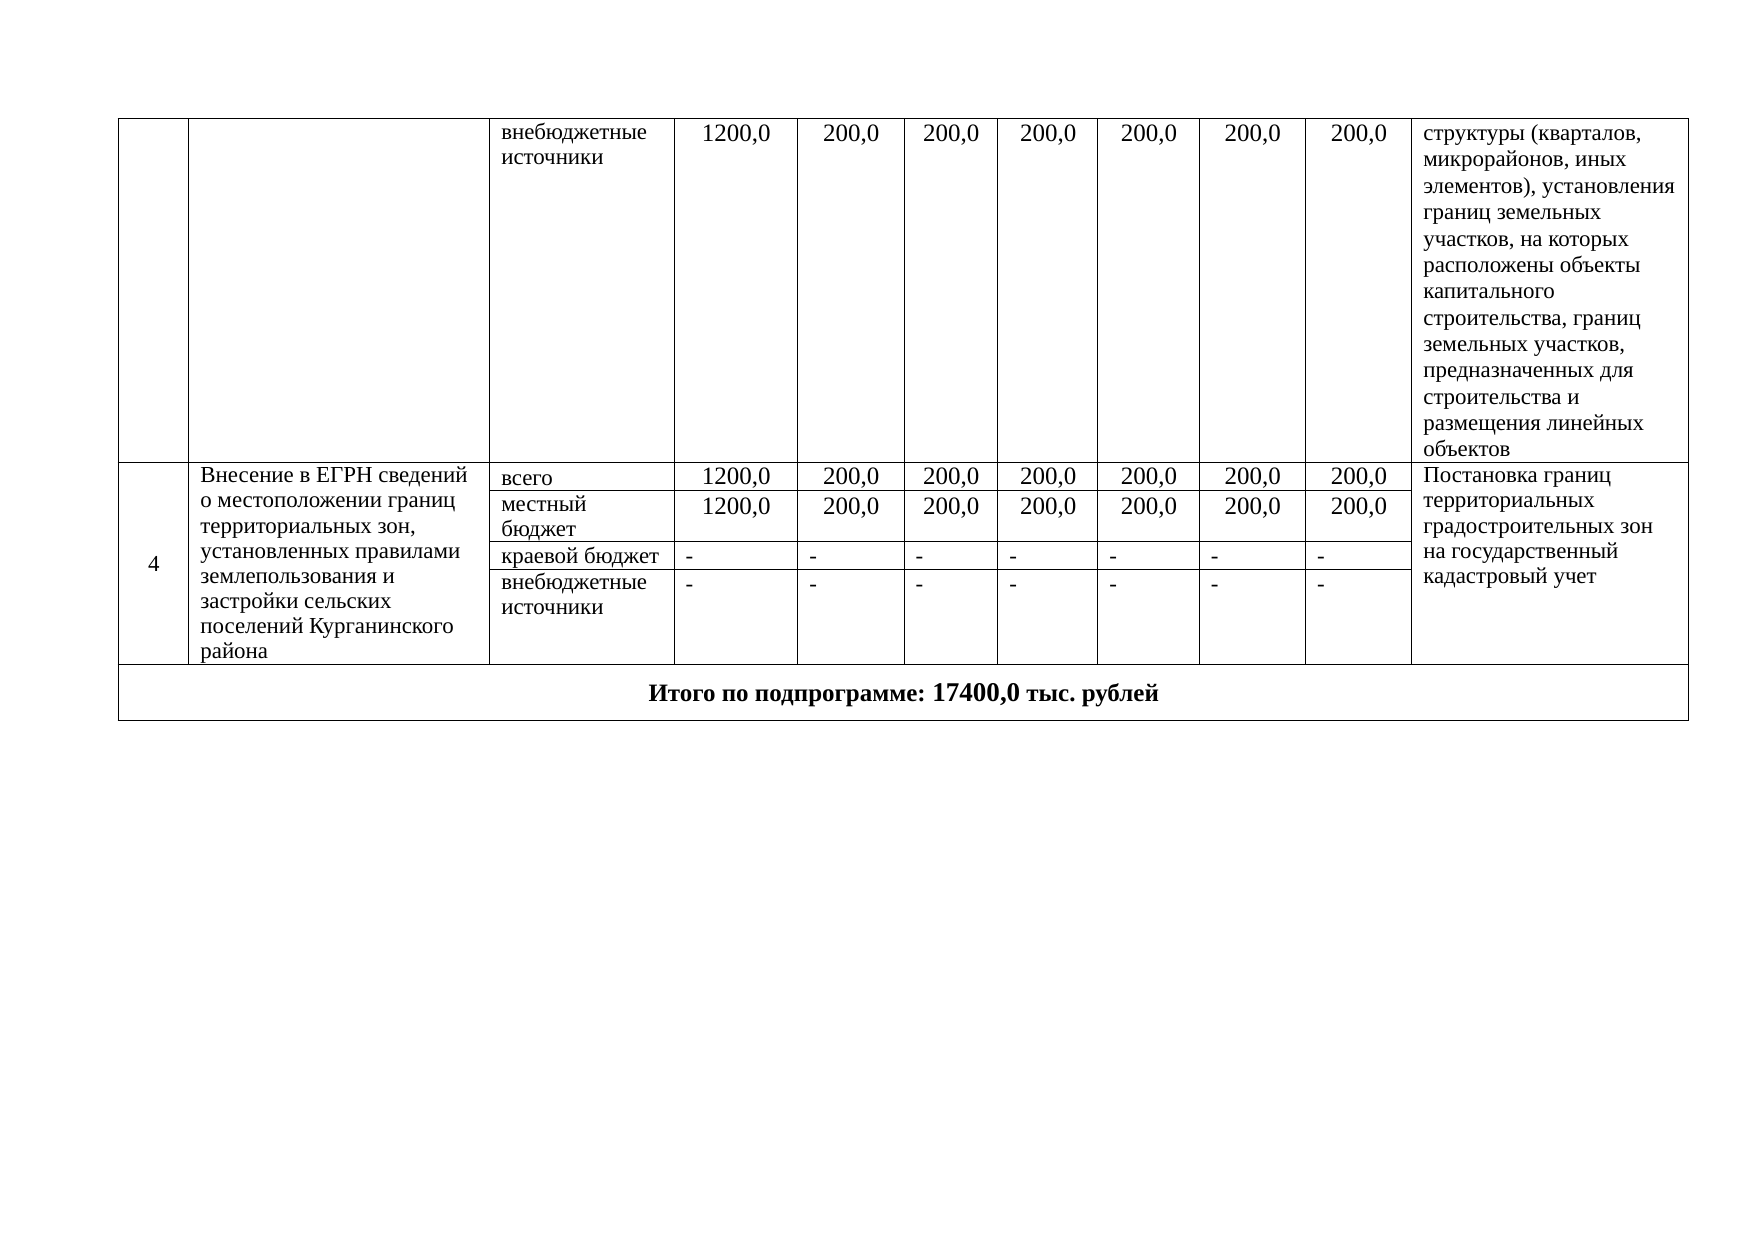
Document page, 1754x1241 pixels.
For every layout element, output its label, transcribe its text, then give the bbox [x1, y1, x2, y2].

table_cell 200,0 [998, 491, 1097, 541]
table_cell - [675, 570, 797, 663]
table_cell структуры (кварталов, микрорайонов, иных элементов), установления границ земельных участков, на которых расположены объекты капитального строительства, границ земельных участков, предназначенных для строительства и размещения линейных объектов [1412, 119, 1688, 462]
table_cell местный бюджет [490, 491, 674, 541]
table_cell - [1098, 542, 1199, 569]
table_cell 200,0 [798, 491, 904, 541]
table_cell - [998, 542, 1097, 569]
table_cell - [1200, 570, 1305, 663]
table_cell 1200,0 [675, 119, 797, 462]
table_cell 200,0 [998, 463, 1097, 490]
table_cell Постановка границ территориальных градостроительных зон на государственный кадастровый учет [1412, 463, 1688, 663]
table_cell 1200,0 [675, 463, 797, 490]
table_cell 200,0 [1306, 119, 1411, 462]
table_cell 200,0 [905, 119, 997, 462]
table_cell - [998, 570, 1097, 663]
table_cell - [905, 570, 997, 663]
table_cell 200,0 [1306, 491, 1411, 541]
table_cell 200,0 [998, 119, 1097, 462]
table_cell - [798, 542, 904, 569]
table_cell - [798, 570, 904, 663]
table_cell - [905, 542, 997, 569]
table_cell [119, 119, 188, 462]
table_cell 1200,0 [675, 491, 797, 541]
table_cell краевой бюджет [490, 542, 674, 569]
table_cell 200,0 [905, 491, 997, 541]
table_cell - [1306, 570, 1411, 663]
table_cell - [1200, 542, 1305, 569]
table_cell 200,0 [905, 463, 997, 490]
table_cell 200,0 [1098, 119, 1199, 462]
table_cell 4 [119, 463, 188, 663]
table_cell всего [490, 463, 674, 490]
table_cell Внесение в ЕГРН сведений о местоположении границ территориальных зон, установленных правилами землепользования и застройки сельских поселений Курганинского района [189, 463, 489, 663]
table_cell 200,0 [798, 463, 904, 490]
table_cell - [675, 542, 797, 569]
table_cell Итого по подпрограмме: 17400,0 тыс. рублей [119, 665, 1688, 719]
table_cell 200,0 [1306, 463, 1411, 490]
table_cell внебюджетные источники [490, 119, 674, 462]
table_cell 200,0 [1098, 491, 1199, 541]
table_cell 200,0 [1200, 119, 1305, 462]
table_cell 200,0 [1098, 463, 1199, 490]
table_cell 200,0 [1200, 463, 1305, 490]
table_cell 200,0 [798, 119, 904, 462]
table_cell внебюджетные источники [490, 570, 674, 663]
table_cell - [1306, 542, 1411, 569]
table_cell [189, 119, 489, 462]
table_cell 200,0 [1200, 491, 1305, 541]
table_cell - [1098, 570, 1199, 663]
